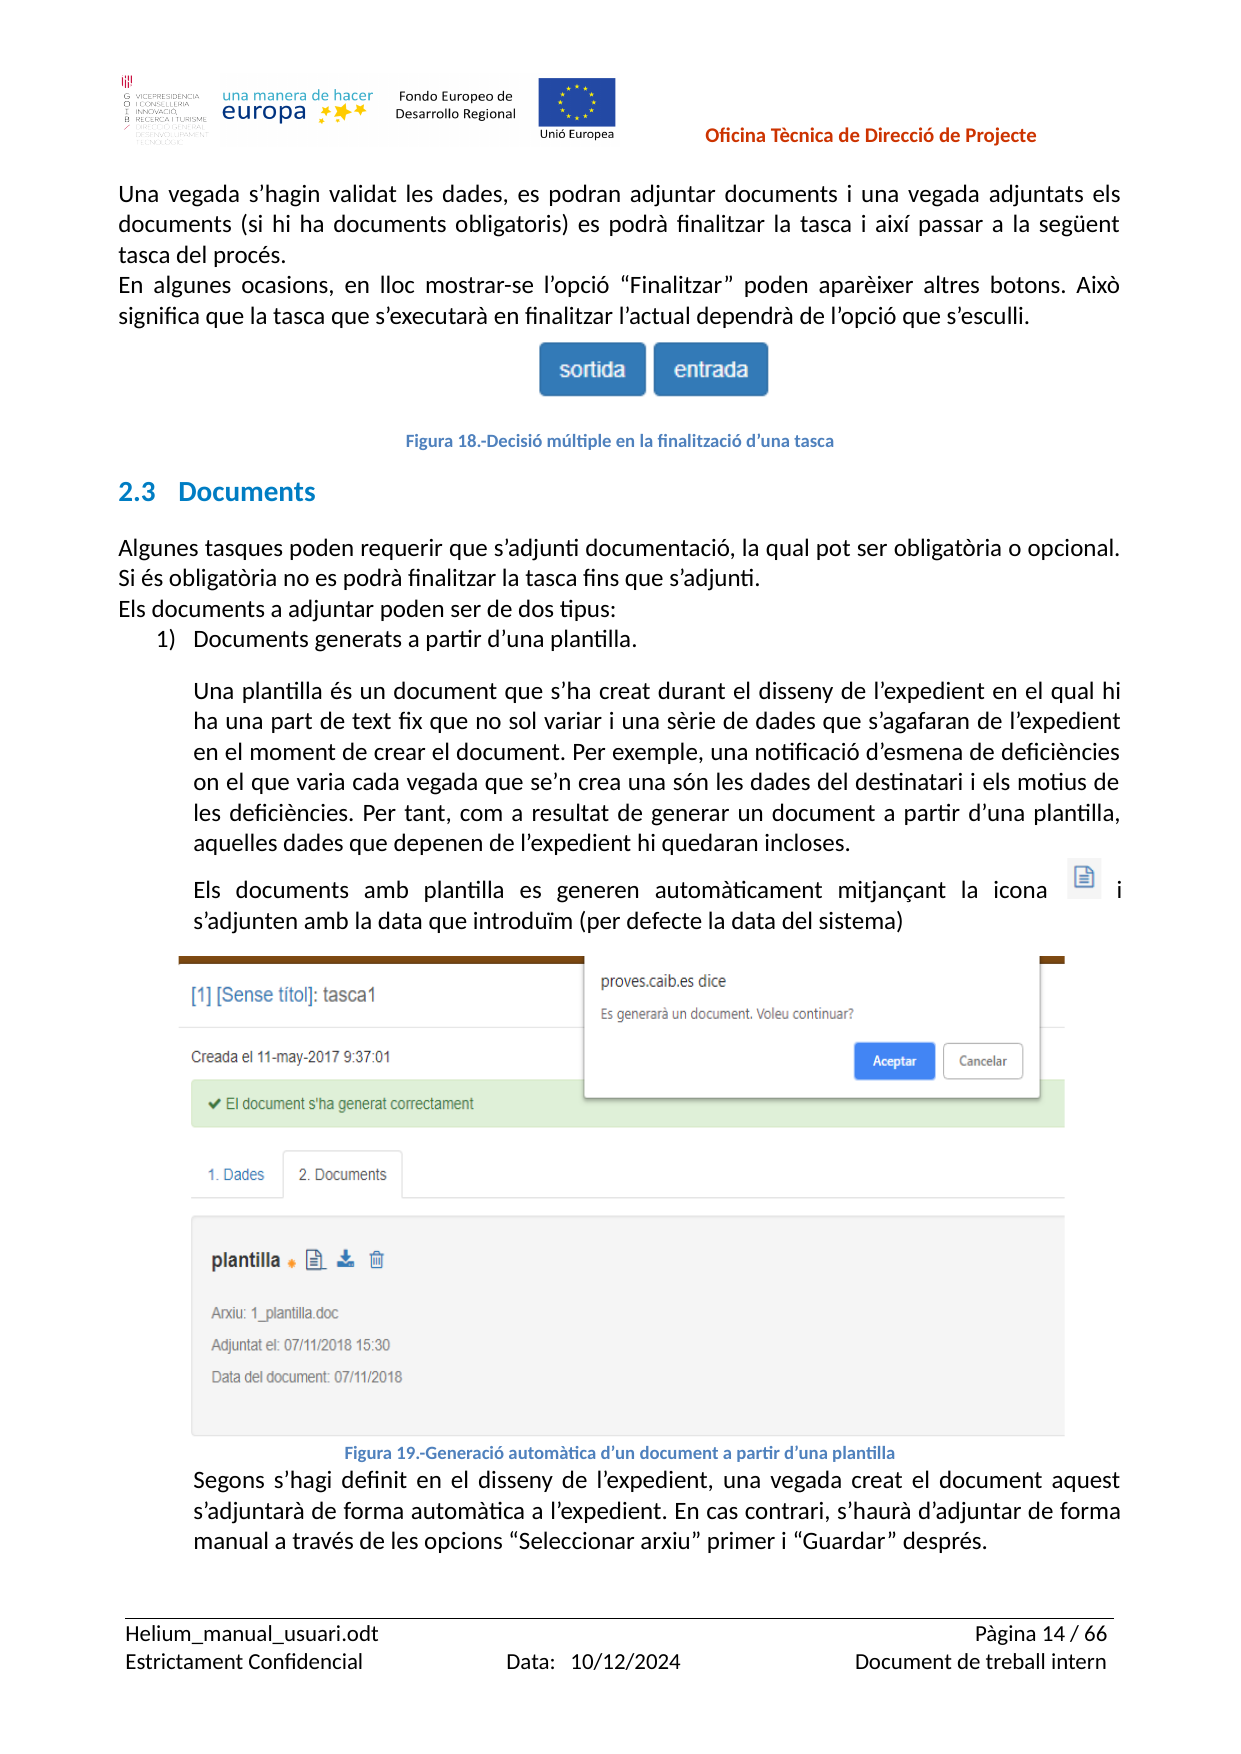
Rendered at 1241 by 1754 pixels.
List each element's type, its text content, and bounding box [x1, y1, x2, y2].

picture [219, 73, 621, 147]
text Figura 19.-Generació automàtica d’un document a partir d’una plantilla [118, 1441, 1122, 1464]
text Algunes tasques poden requerir que s’adjunti documentació, la qual pot ser obligatòria o opcional. Si és obligatòria no es podrà finalitzar la tasca fins que s’adjunti. [118, 532, 1122, 593]
text En algunes ocasions, en lloc mostrar-se l’opció “Finalitzar” poden aparèixer altres botons. Això significa que la tasca que s’executarà en finalitzar l’actual dependrà de l’opció que s’esculli. [118, 269, 1122, 330]
subtitle Documents [118, 473, 1122, 508]
picture [118, 73, 213, 147]
list Segons s’hagi definit en el disseny de l’expedient, una vegada creat el document aquest s’adjuntarà de forma automàtica a l’expedient. En cas contrari, s’haurà d’adjuntar de forma manual a través de les opcions “Seleccionar arxiu” primer i “Guardar” després. [193, 1464, 1122, 1556]
picture [178, 956, 1065, 1442]
picture [1067, 858, 1102, 899]
list Documents generats a partir d’una plantilla. [156, 624, 1122, 654]
picture [535, 330, 781, 409]
text Una vegada s’hagin validat les dades, es podran adjuntar documents i una vegada adjuntats els documents (si hi ha documents obligatoris) es podrà finalitzar la tasca i així passar a la següent tasca del procés. [118, 178, 1122, 269]
text Una plantilla és un document que s’ha creat durant el disseny de l’expedient en el qual hi ha una part de text fix que no sol variar i una sèrie de dades que s’agafaran de l’expedient en el moment de crear el document. Per exemple, una notificació d’esmena de deficiències on el que varia cada vegada que se’n crea una són les dades del destinatari i els motius de les deficiències. Per tant, com a resultat de generar un document a partir d’una plantilla, aquelles dades que depenen de l’expedient hi quedaran incloses. [193, 675, 1122, 858]
text Figura 18.-Decisió múltiple en la finalització d’una tasca [118, 429, 1122, 452]
list Els documents amb plantilla es generen automàticament mitjançant la icona i s’adjunten amb la data que introduïm (per defecte la data del sistema) [193, 858, 1122, 936]
text Els documents a adjuntar poden ser de dos tipus: [118, 593, 1122, 624]
